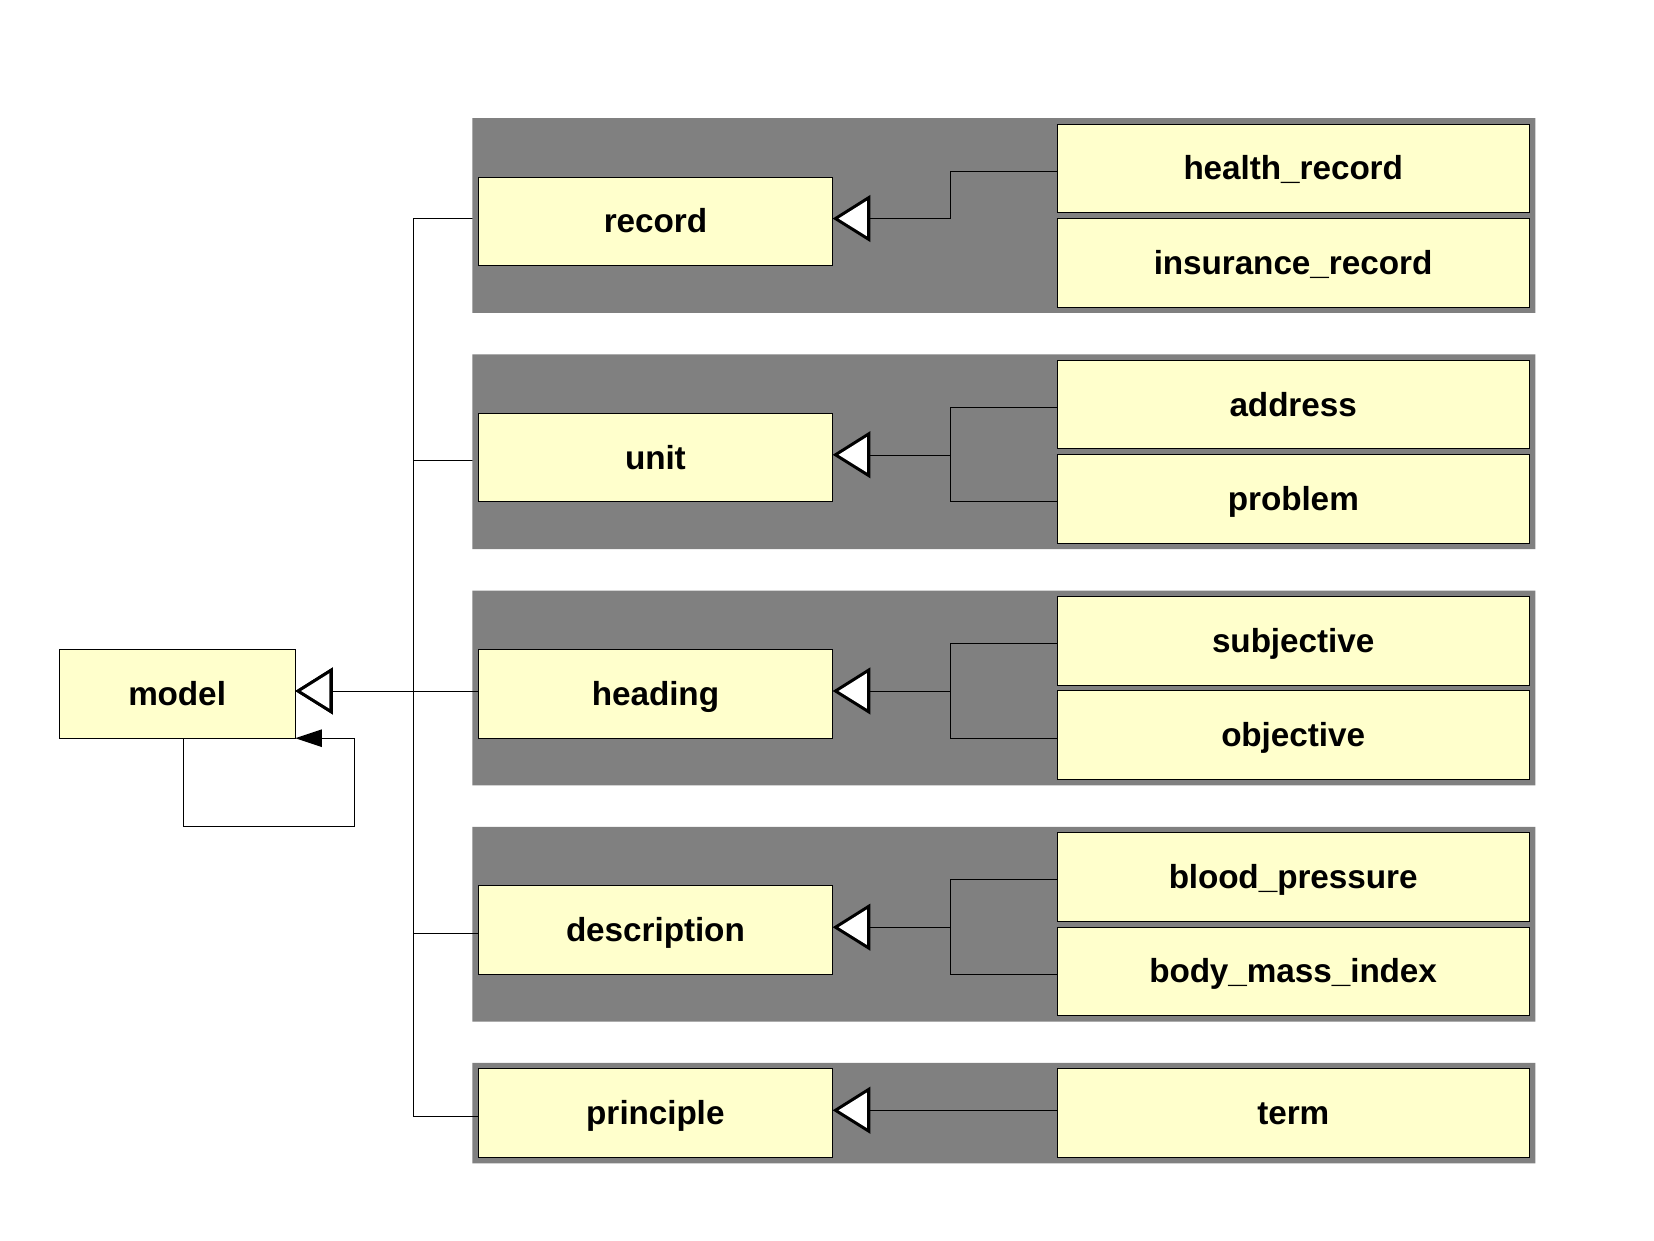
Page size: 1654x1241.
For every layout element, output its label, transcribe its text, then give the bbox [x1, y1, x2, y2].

text_box [472, 590, 1536, 786]
text_box model [59, 649, 296, 739]
text_box [472, 354, 1536, 550]
text_box heading [478, 649, 833, 739]
text_box description [478, 885, 833, 975]
text_box term [1057, 1068, 1530, 1158]
text_box [472, 826, 1536, 1022]
text_box objective [1057, 690, 1530, 780]
text_box body_mass_index [1057, 927, 1530, 1016]
text_box principle [478, 1068, 833, 1158]
text_box [472, 1062, 1536, 1164]
text_box address [1057, 360, 1530, 449]
text_box health_record [1057, 124, 1530, 213]
text_box insurance_record [1057, 218, 1530, 308]
text_box blood_pressure [1057, 832, 1530, 922]
text_box record [478, 177, 833, 266]
text_box unit [478, 413, 833, 502]
text_box [472, 118, 1536, 313]
text_box subjective [1057, 596, 1530, 686]
text_box problem [1057, 454, 1530, 544]
